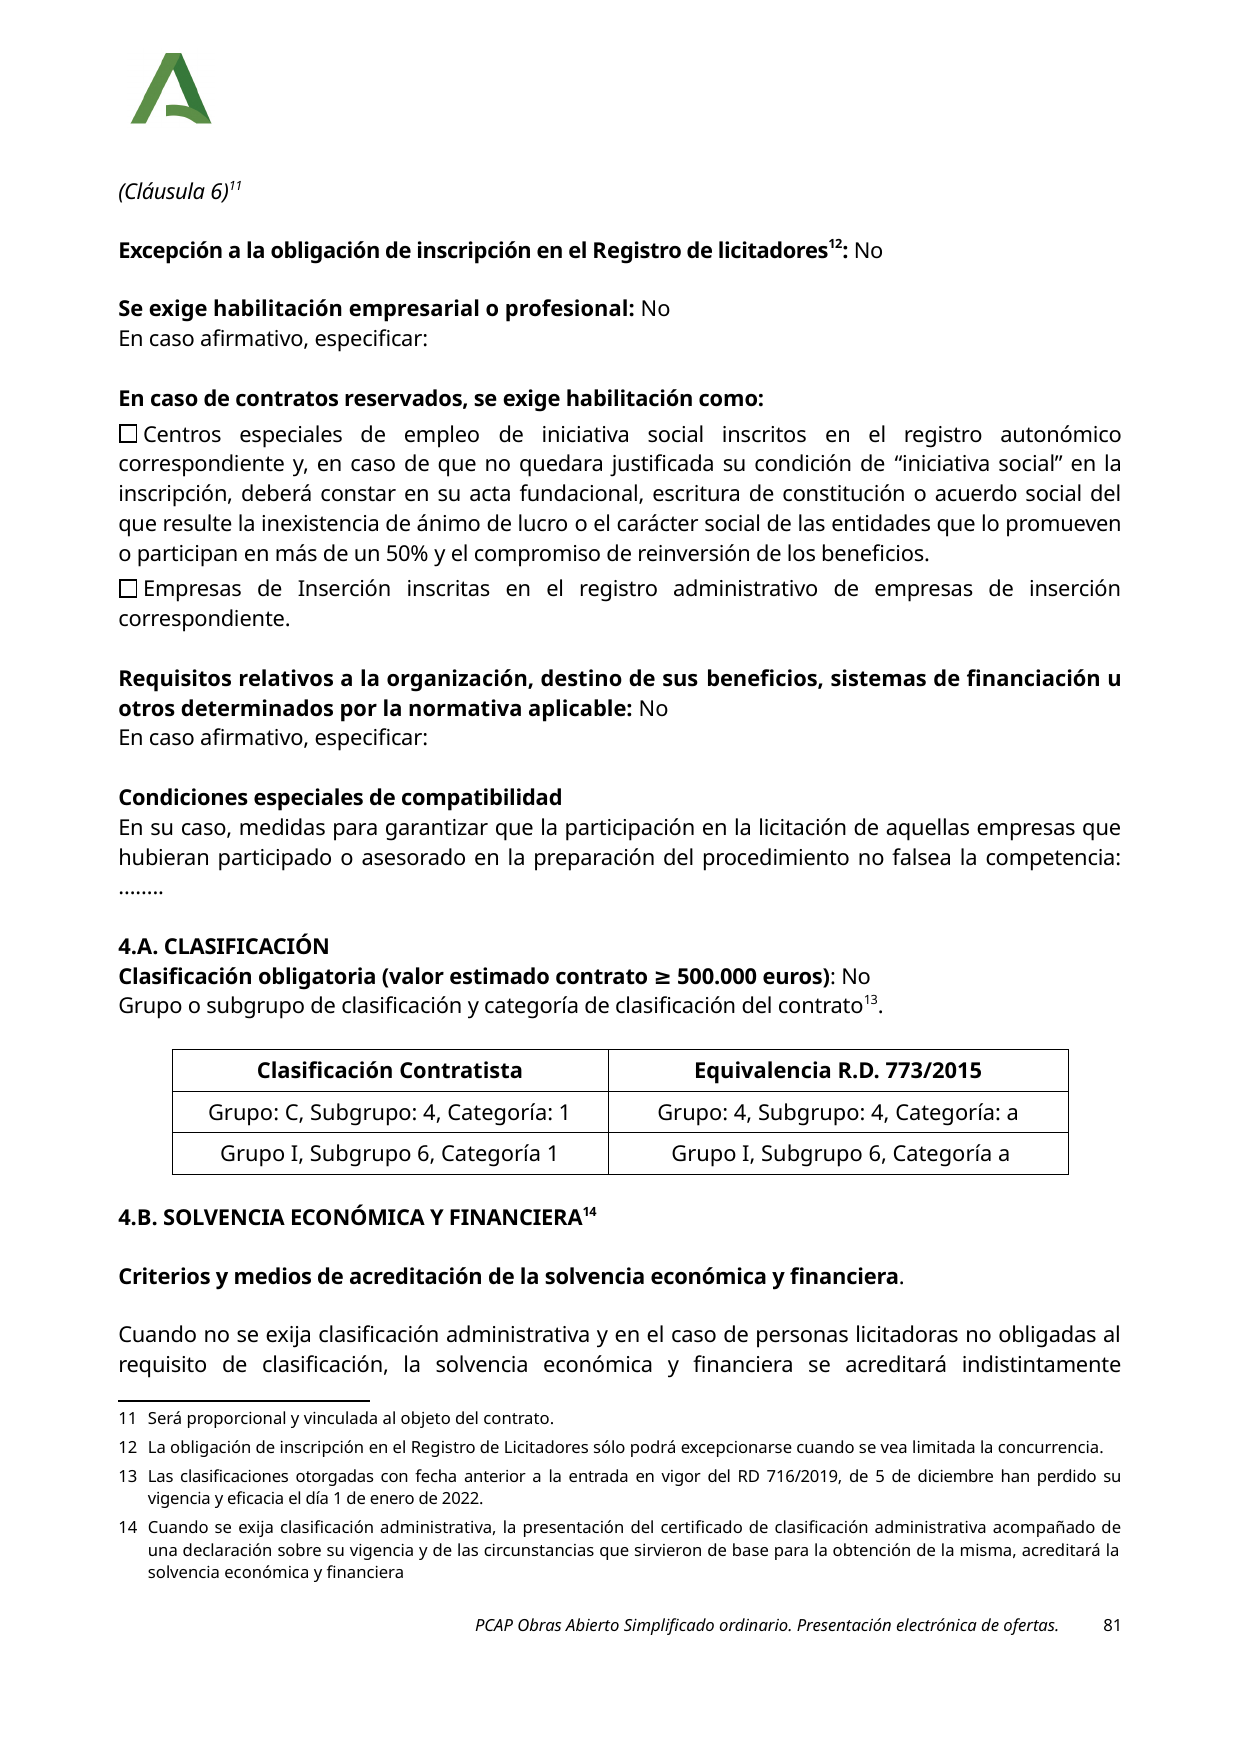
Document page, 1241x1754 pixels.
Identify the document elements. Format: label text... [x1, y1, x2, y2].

text En caso afirmativo, especificar: [118, 323, 1122, 353]
text En caso de contratos reservados, se exige habilitación como: [118, 383, 1122, 413]
text En caso afirmativo, especificar: [118, 722, 1122, 752]
text Clasificación obligatoria (valor estimado contrato ≥ 500.000 euros): No [118, 961, 1122, 991]
text Grupo o subgrupo de clasificación y categoría de clasificación del contrato. [118, 991, 1122, 1020]
text Centros especiales de empleo de iniciativa social inscritos en el registro autonómico correspondiente y, en caso de que no quedara justificada su condición de “iniciativa social” en la inscripción, deberá constar en su acta fundacional, escritura de constitución o acuerdo social del que resulte la inexistencia de ánimo de lucro o el carácter social de las entidades que lo promueven o participan en más de un 50% y el compromiso de reinversión de los beneficios. [118, 418, 1122, 567]
text Requisitos relativos a la organización, destino de sus beneficios, sistemas de financiación u otros determinados por la normativa aplicable: No [118, 663, 1122, 722]
text 4.A. CLASIFICACIÓN [118, 931, 1122, 961]
table_cell Grupo I, Subgrupo 6, Categoría a [609, 1133, 1068, 1173]
text En su caso, medidas para garantizar que la participación en la licitación de aquellas empresas que hubieran participado o asesorado en la preparación del procedimiento no falsea la competencia: …….. [118, 812, 1122, 901]
text Será proporcional y vinculada al objeto del contrato. [118, 1407, 1122, 1429]
text Criterios y medios de acreditación de la solvencia económica y financiera. [118, 1261, 1122, 1291]
table_cell Grupo: C, Subgrupo: 4, Categoría: 1 [173, 1092, 608, 1132]
text Las clasificaciones otorgadas con fecha anterior a la entrada en vigor del RD 716/2019, de 5 de diciembre han perdido su vigencia y eficacia el día 1 de enero de 2022. [118, 1464, 1122, 1509]
text La obligación de inscripción en el Registro de Licitadores sólo podrá excepcionarse cuando se vea limitada la concurrencia. [118, 1436, 1122, 1458]
table_header Clasificación Contratista [173, 1050, 608, 1091]
table_header Equivalencia R.D. 773/2015 [609, 1050, 1068, 1091]
text (Cláusula 6) [118, 176, 1122, 206]
text Excepción a la obligación de inscripción en el Registro de licitadores: No [118, 235, 1122, 265]
text Cuando no se exija clasificación administrativa y en el caso de personas licitadoras no obligadas al requisito de clasificación, la solvencia económica y financiera se acreditará indistintamente [118, 1319, 1122, 1379]
picture [127, 48, 216, 128]
text Empresas de Inserción inscritas en el registro administrativo de empresas de inserción correspondiente. [118, 573, 1122, 633]
text Se exige habilitación empresarial o profesional: No [118, 293, 1122, 323]
table_cell Grupo I, Subgrupo 6, Categoría 1 [173, 1133, 608, 1173]
text Cuando se exija clasificación administrativa, la presentación del certificado de clasificación administrativa acompañado de una declaración sobre su vigencia y de las circunstancias que sirvieron de base para la obtención de la misma, acreditará la solvencia económica y financiera [118, 1516, 1122, 1584]
text Condiciones especiales de compatibilidad [118, 782, 1122, 812]
text 4.B. SOLVENCIA ECONÓMICA Y FINANCIERA [118, 1202, 1122, 1232]
table_cell Grupo: 4, Subgrupo: 4, Categoría: a [609, 1092, 1068, 1132]
